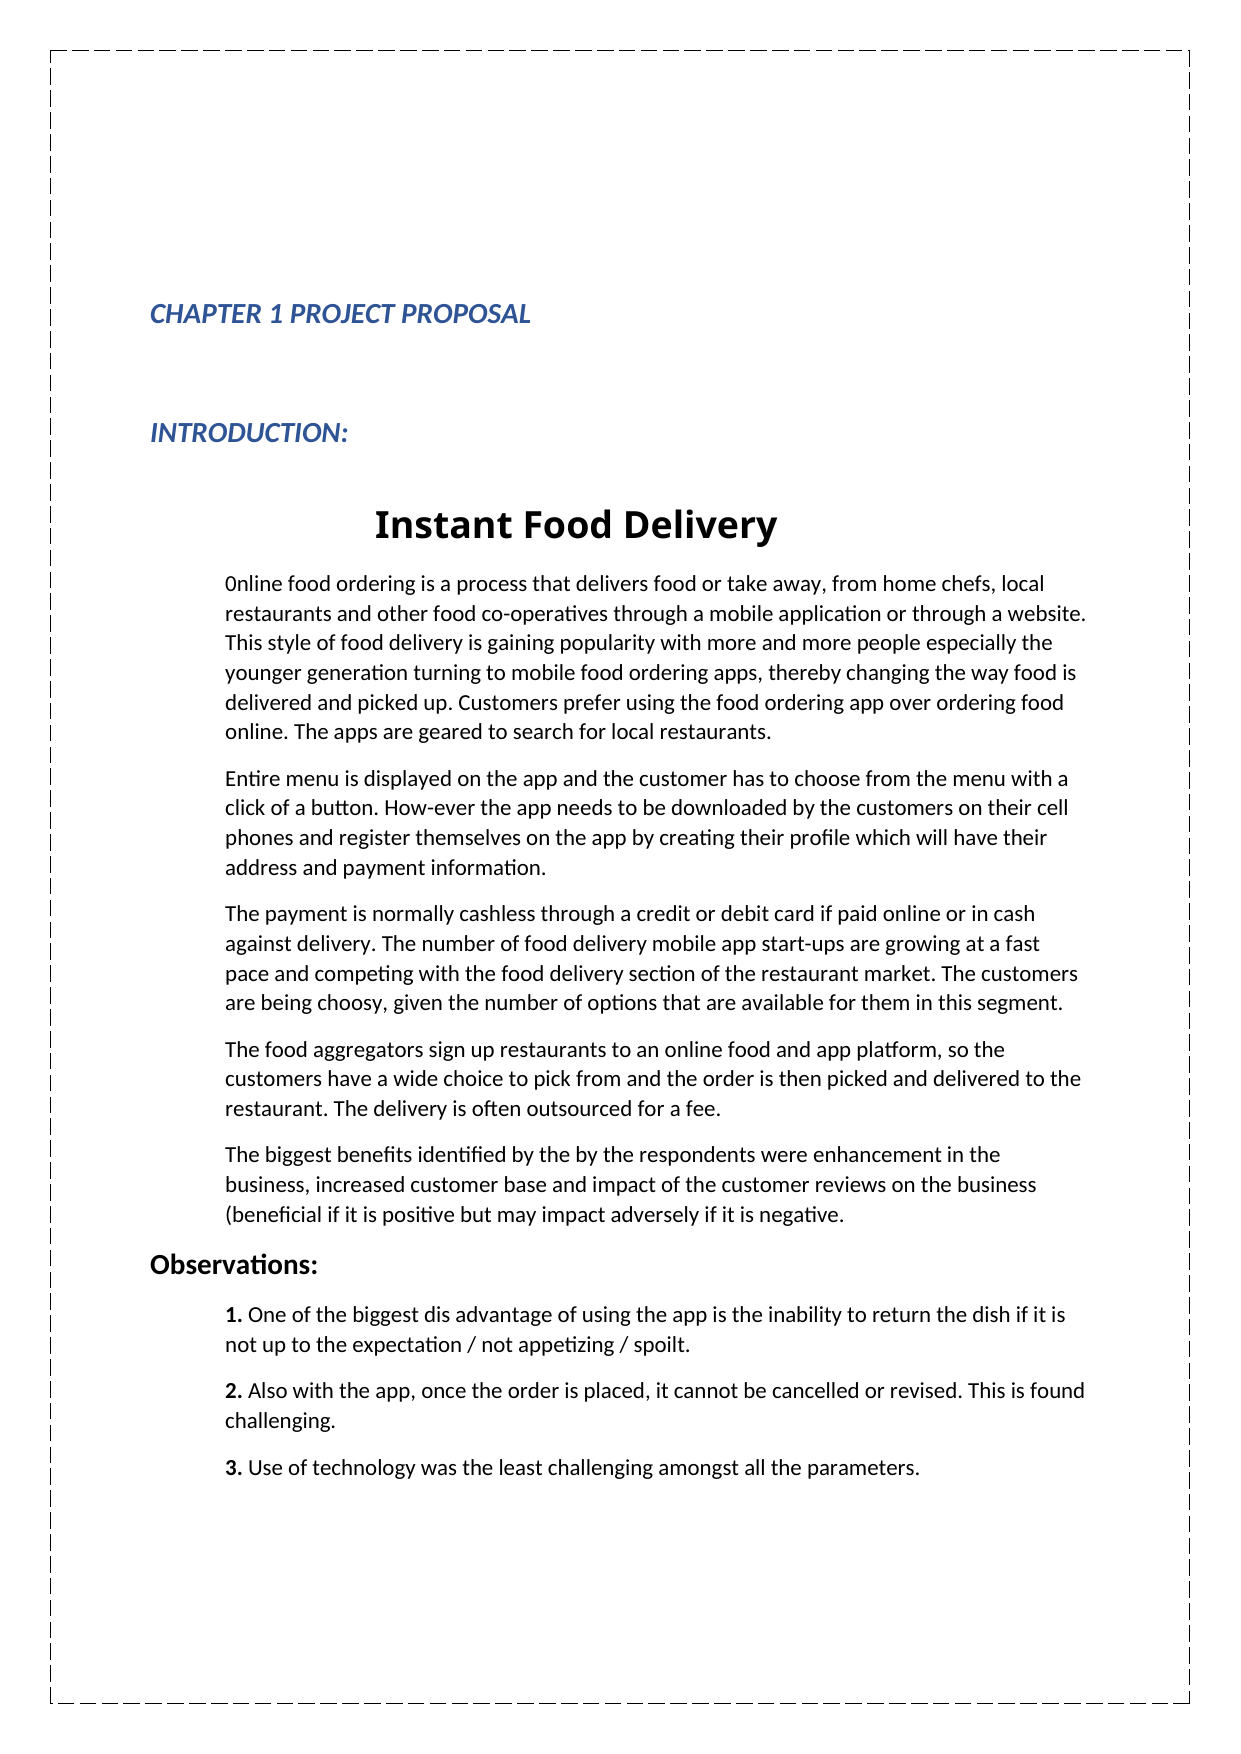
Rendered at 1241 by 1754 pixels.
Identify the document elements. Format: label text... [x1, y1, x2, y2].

subtitle INTRODUCTION: [150, 414, 1090, 450]
text Entire menu is displayed on the app and the customer has to choose from the menu with a click of a button. How-ever the app needs to be downloaded by the customers on their cell phones and register themselves on the app by creating their profile which will have their address and payment information. [225, 764, 1090, 881]
text The payment is normally cashless through a credit or debit card if paid online or in cash against delivery. The number of food delivery mobile app start-ups are growing at a fast pace and competing with the food delivery section of the restaurant market. The customers are being choosy, given the number of options that are available for them in this segment. [225, 899, 1090, 1016]
text The food aggregators sign up restaurants to an online food and app platform, so the customers have a wide choice to pick from and the order is then picked and delivered to the restaurant. The delivery is often outsourced for a fee. [225, 1035, 1090, 1122]
text 1. One of the biggest dis advantage of using the app is the inability to return the dish if it is not up to the expectation / not appetizing / spoilt. [225, 1301, 1090, 1358]
subtitle CHAPTER 1 PROJECT PROPOSAL [150, 296, 1090, 331]
text 3. Use of technology was the least challenging amongst all the parameters. [225, 1453, 1090, 1481]
text 2. Also with the app, once the order is placed, it cannot be cancelled or revised. This is found challenging. [225, 1377, 1090, 1434]
text Observations: [150, 1246, 1090, 1282]
text 0nline food ordering is a process that delivers food or take away, from home chefs, local restaurants and other food co-operatives through a mobile application or through a website. This style of food delivery is gaining popularity with more and more people especially the younger generation turning to mobile food ordering apps, thereby changing the way food is delivered and picked up. Customers prefer using the food ordering app over ordering food online. The apps are geared to search for local restaurants. [225, 569, 1090, 746]
text Instant Food Delivery [300, 498, 1090, 549]
text The biggest benefits identified by the by the respondents were enhancement in the business, increased customer base and impact of the customer reviews on the business (beneficial if it is positive but may impact adversely if it is negative. [225, 1140, 1090, 1228]
